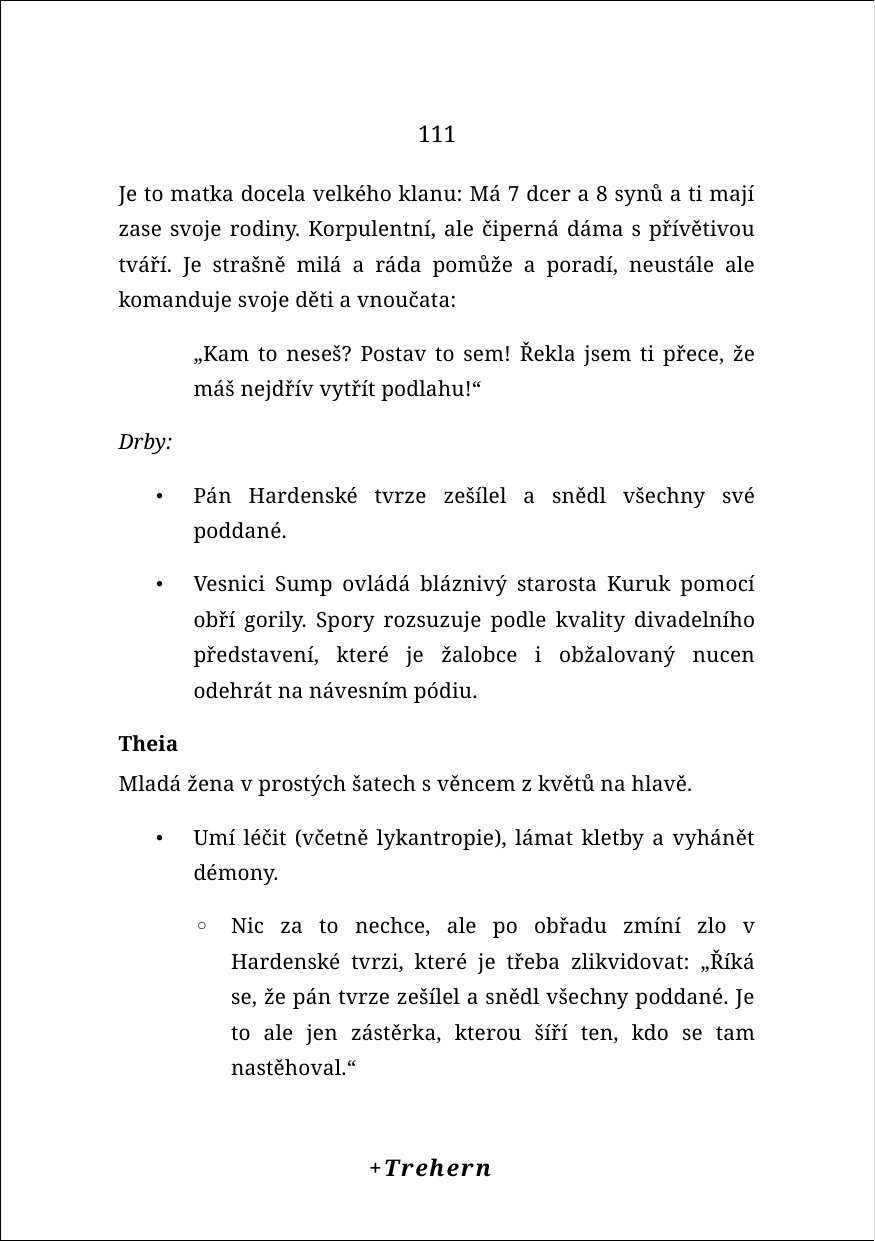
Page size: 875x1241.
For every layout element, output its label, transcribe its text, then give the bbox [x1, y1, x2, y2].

text Drby: [118, 427, 756, 456]
list Vesnici Sump ovládá bláznivý starosta Kuruk pomocí obří gorily. Spory rozsuzuje podle kvality divadelního představení, které je žalobce i obžalovaný nucen odehrát na návesním pódiu. [156, 569, 756, 704]
text Mladá žena v prostých šatech s věncem z květů na hlavě. [118, 769, 756, 798]
list Nic za to nechce, ale po obřadu zmíní zlo v Hardenské tvrzi, které je třeba zlikvidovat: „Říká se, že pán tvrze zešílel a snědl všechny poddané. Je to ale jen zástěrka, kterou šíří ten, kdo se tam nastěhoval.“ [193, 911, 756, 1082]
list „Kam to neseš? Postav to sem! Řekla jsem ti přece, že máš nejdřív vytřít podlahu!“ [156, 339, 756, 403]
subtitle Theia [118, 729, 756, 758]
list Pán Hardenské tvrze zešílel a snědl všechny své poddané. [156, 481, 756, 545]
text Je to matka docela velkého klanu: Má 7 dcer a 8 synů a ti mají zase svoje rodiny. Korpulentní, ale čiperná dáma s přívětivou tváří. Je strašně milá a ráda pomůže a poradí, neustále ale komanduje svoje děti a vnoučata: [118, 179, 756, 314]
list Umí léčit (včetně lykantropie), lámat kletby a vyhánět démony. [156, 823, 756, 887]
